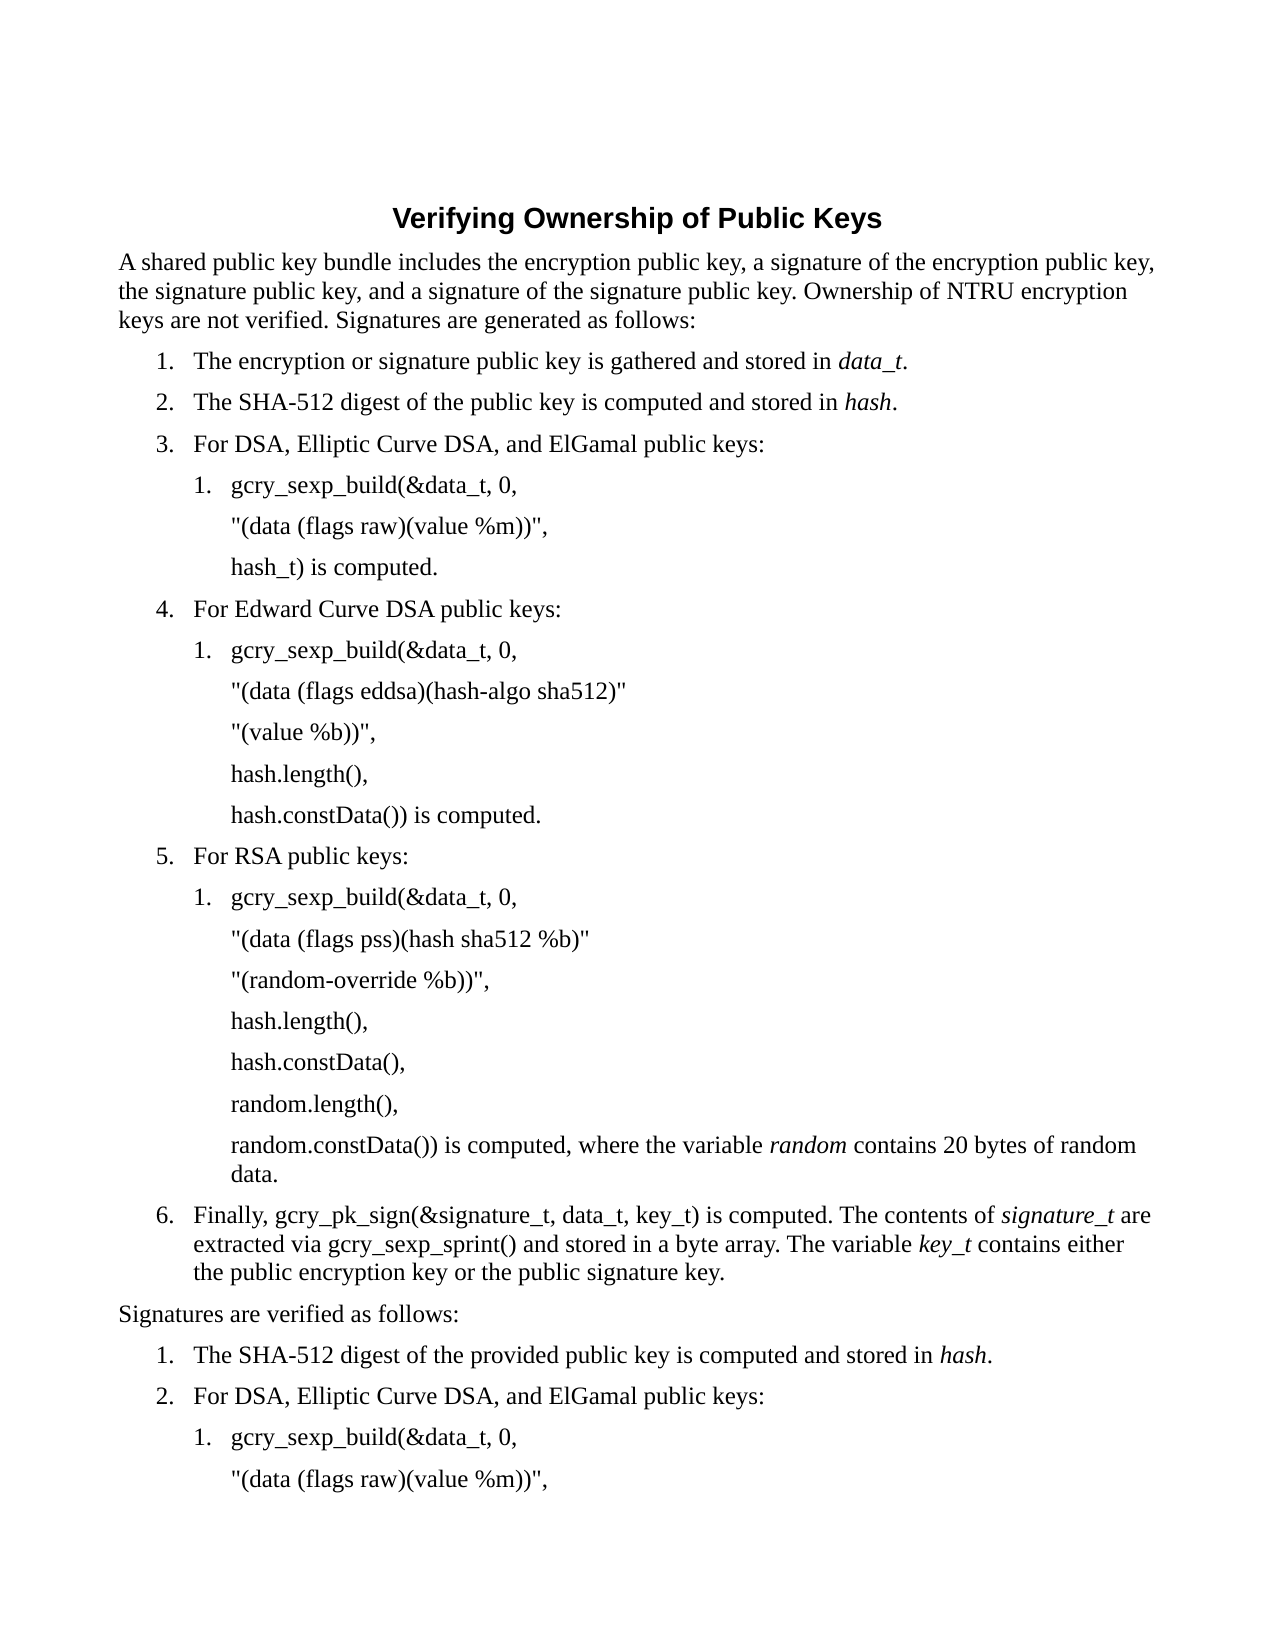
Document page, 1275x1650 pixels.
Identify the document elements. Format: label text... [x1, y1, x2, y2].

list gcry_sexp_build(&data_t, 0, [193, 635, 1157, 664]
list "(value %b))", [193, 717, 1157, 746]
list random.length(), [193, 1089, 1157, 1117]
list The SHA-512 digest of the provided public key is computed and stored in hash. [156, 1340, 1157, 1369]
list gcry_sexp_build(&data_t, 0, [193, 882, 1157, 911]
list For RSA public keys: [156, 841, 1157, 870]
list hash.constData()) is computed. [193, 800, 1157, 829]
list "(data (flags eddsa)(hash-algo sha512)" [193, 676, 1157, 705]
list For DSA, Elliptic Curve DSA, and ElGamal public keys: [156, 429, 1157, 457]
text Signatures are verified as follows: [118, 1299, 1157, 1327]
list "(random-override %b))", [193, 965, 1157, 994]
list Finally, gcry_pk_sign(&signature_t, data_t, key_t) is computed. The contents of signature_t are extracted via gcry_sexp_sprint() and stored in a byte array. The variable key_t contains either the public encryption key or the public signature key. [156, 1200, 1157, 1286]
text A shared public key bundle includes the encryption public key, a signature of the encryption public key, the signature public key, and a signature of the signature public key. Ownership of NTRU encryption keys are not verified. Signatures are generated as follows: [118, 247, 1157, 334]
subtitle Verifying Ownership of Public Keys [118, 201, 1157, 235]
list gcry_sexp_build(&data_t, 0, [193, 470, 1157, 499]
list hash.length(), [193, 759, 1157, 787]
list "(data (flags pss)(hash sha512 %b)" [193, 924, 1157, 952]
list For Edward Curve DSA public keys: [156, 594, 1157, 622]
list gcry_sexp_build(&data_t, 0, [193, 1422, 1157, 1451]
list The SHA-512 digest of the public key is computed and stored in hash. [156, 387, 1157, 416]
list "(data (flags raw)(value %m))", [193, 1464, 1157, 1492]
list For DSA, Elliptic Curve DSA, and ElGamal public keys: [156, 1381, 1157, 1410]
list The encryption or signature public key is gathered and stored in data_t. [156, 346, 1157, 375]
list random.constData()) is computed, where the variable random contains 20 bytes of random data. [193, 1130, 1157, 1187]
list hash.length(), [193, 1006, 1157, 1035]
list hash.constData(), [193, 1047, 1157, 1076]
list hash_t) is computed. [193, 552, 1157, 581]
list "(data (flags raw)(value %m))", [193, 511, 1157, 540]
